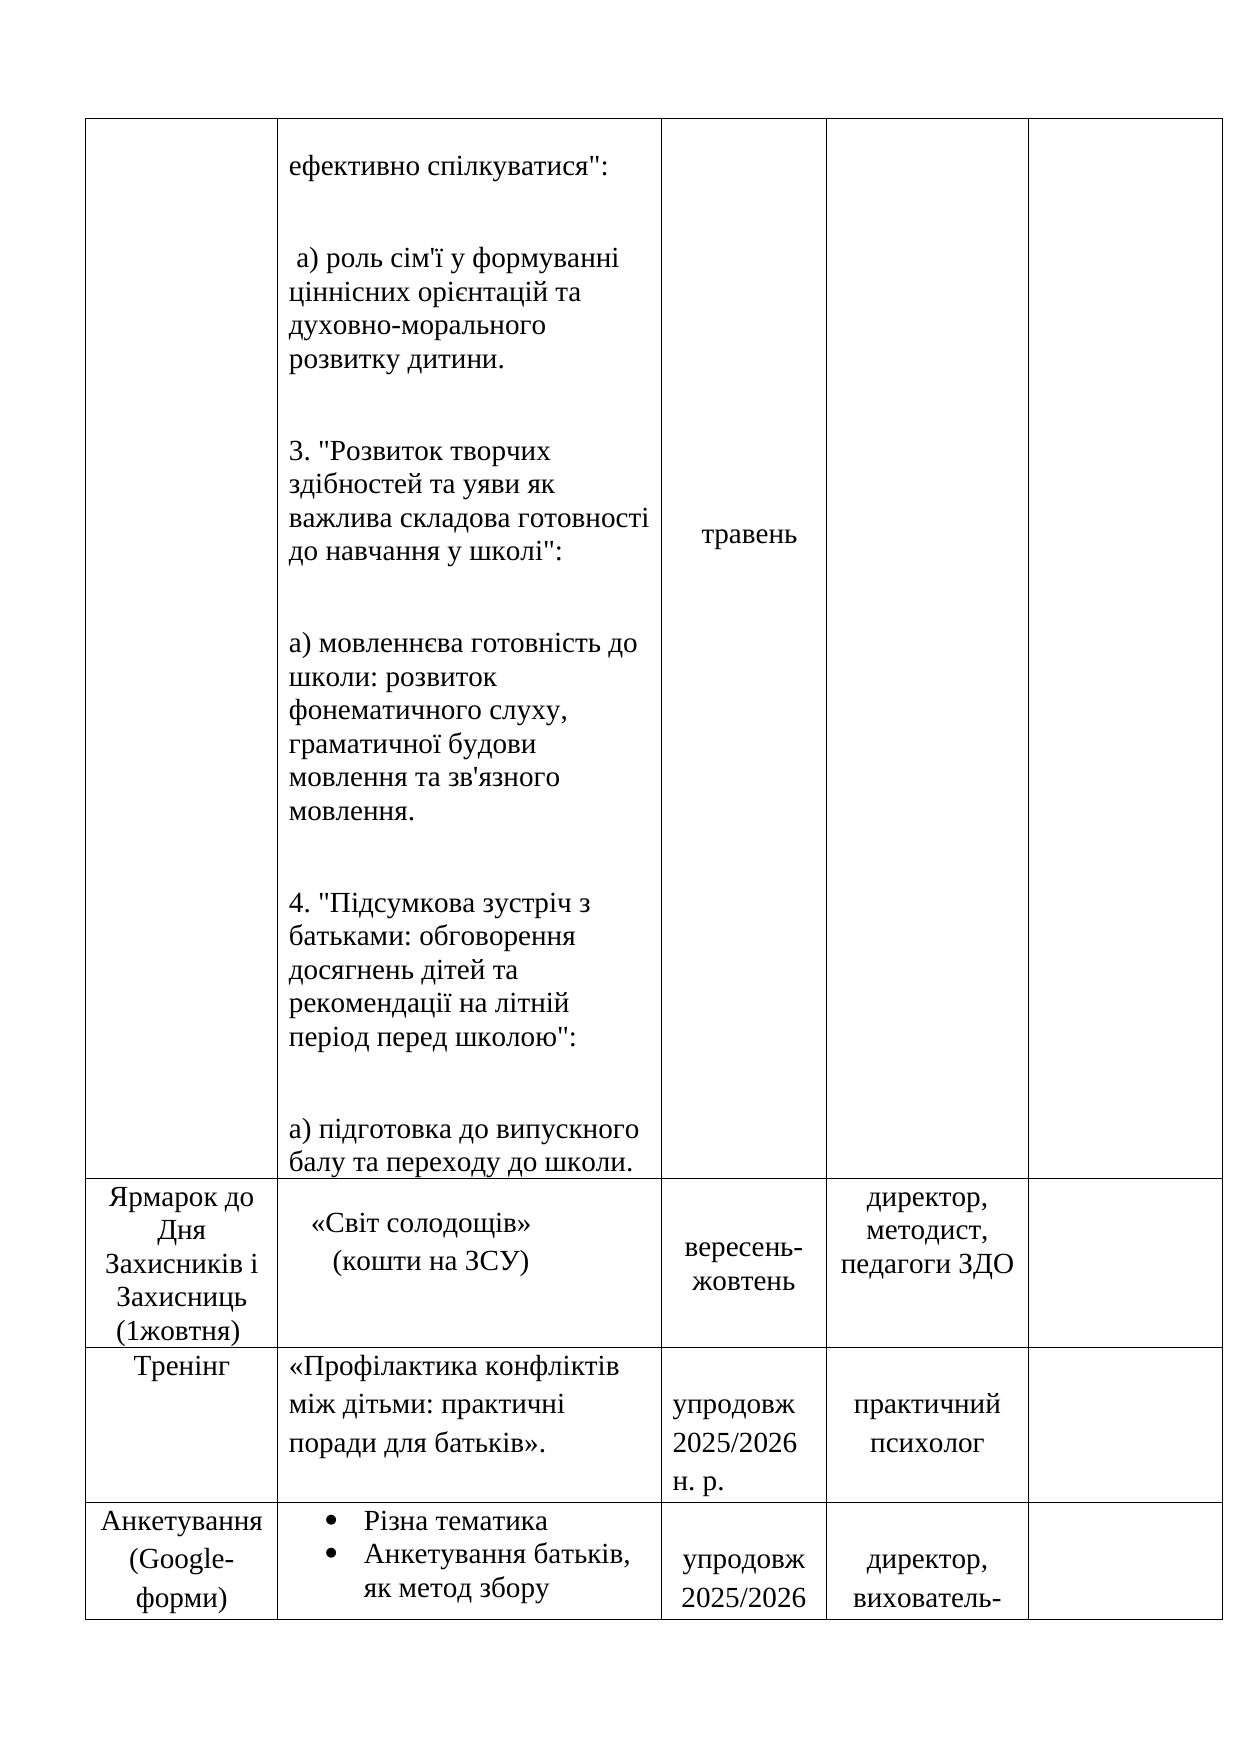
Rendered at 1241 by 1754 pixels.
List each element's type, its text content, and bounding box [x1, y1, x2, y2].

table_cell «Світ солодощів» (кошти на ЗСУ) [278, 1179, 661, 1347]
table_cell практичний психолог [827, 1348, 1028, 1502]
table_cell упродовж 2025/2026 н. р. [662, 1348, 826, 1502]
table_cell [1029, 1503, 1222, 1618]
table_cell упродовж 2025/2026 [662, 1503, 826, 1618]
table_cell травень [662, 119, 826, 1178]
table_cell [1029, 119, 1222, 1178]
table_cell Різна тематика Анкетування батьків, як метод збору [278, 1503, 661, 1618]
table_cell вересень-жовтень [662, 1179, 826, 1347]
table_cell [86, 119, 277, 1178]
table_cell директор, вихователь- [827, 1503, 1028, 1618]
table_cell [1029, 1179, 1222, 1347]
table_cell [1029, 1348, 1222, 1502]
table_cell Тренінг [86, 1348, 277, 1502]
table_cell Анкетування (Google-форми) [86, 1503, 277, 1618]
table_cell «Профілактика конфліктів між дітьми: практичні поради для батьків». [278, 1348, 661, 1502]
table_cell Ярмарок до Дня Захисників і Захисниць (1жовтня) [86, 1179, 277, 1347]
table_cell ефективно спілкуватися": а) роль сім'ї у формуванні ціннісних орієнтацій та духовно-морального розвитку дитини. 3. "Розвиток творчих здібностей та уяви як важлива складова готовності до навчання у школі": а) мовленнєва готовність до школи: розвиток фонематичного слуху, граматичної будови мовлення та зв'язного мовлення. 4. "Підсумкова зустріч з батьками: обговорення досягнень дітей та рекомендації на літній період перед школою": а) підготовка до випускного балу та переходу до школи. [278, 119, 661, 1178]
table_cell директор, методист, педагоги ЗДО [827, 1179, 1028, 1347]
table_cell [827, 119, 1028, 1178]
